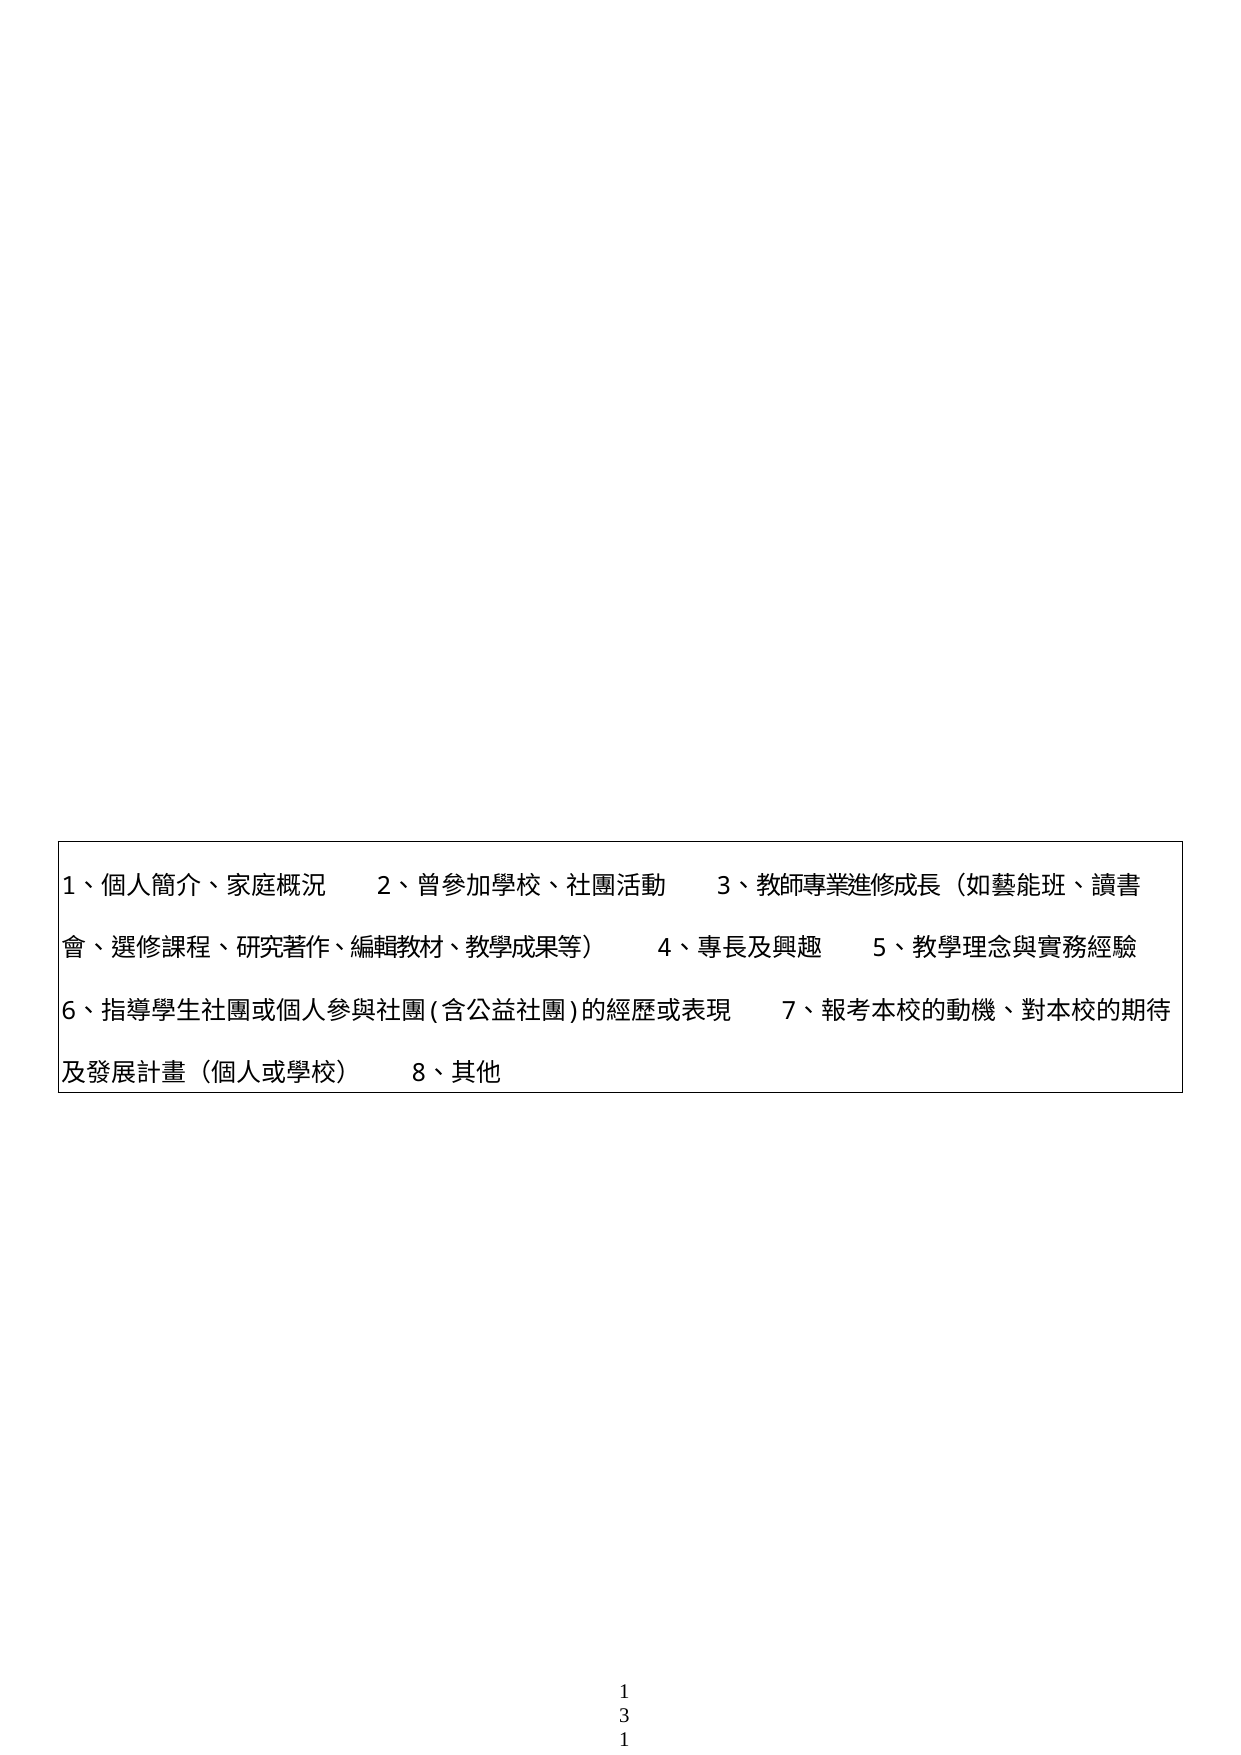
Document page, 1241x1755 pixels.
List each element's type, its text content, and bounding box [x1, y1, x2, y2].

table_header 1、個人簡介、家庭概況 2、曾參加學校、社團活動 3、教師專業進修成長（如藝能班、讀書會、選修課程、研究著作、編輯教材、教學成果等） 4、專長及興趣 5、教學理念與實務經驗 6、指導學生社團或個人參與社團(含公益社團)的經歷或表現 7、報考本校的動機、對本校的期待及發展計畫（個人或學校） 8、其他 [59, 842, 1182, 1092]
